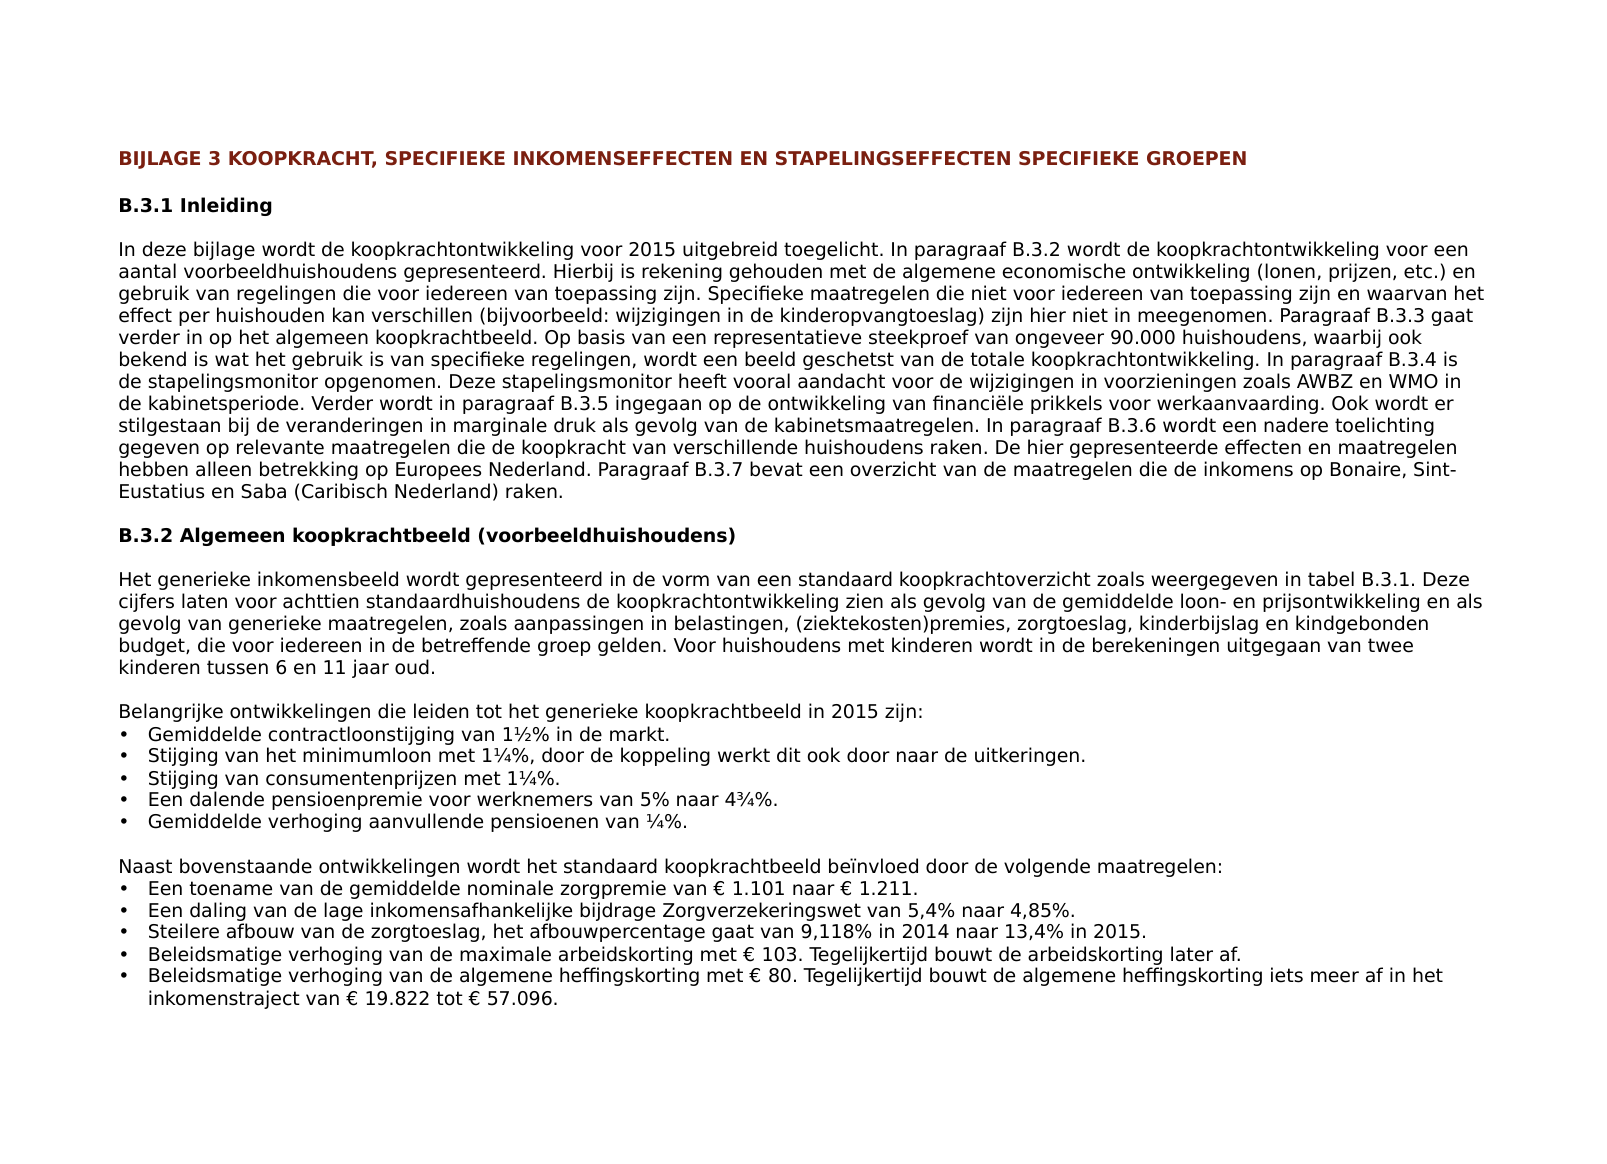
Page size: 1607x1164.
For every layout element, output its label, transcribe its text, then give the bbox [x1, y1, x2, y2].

text • Een toename van de gemiddelde nominale zorgpremie van € 1.101 naar € 1.211. [118, 877, 1488, 899]
subtitle B.3.2 Algemeen koopkrachtbeeld (voorbeeldhuishoudens) [118, 525, 1488, 547]
text • Beleidsmatige verhoging van de maximale arbeidskorting met € 103. Tegelijkertijd bouwt de arbeidskorting later af. [118, 943, 1488, 965]
text Naast bovenstaande ontwikkelingen wordt het standaard koopkrachtbeeld beïnvloed door de volgende maatregelen: [118, 856, 1488, 877]
text In deze bijlage wordt de koopkrachtontwikkeling voor 2015 uitgebreid toegelicht. In paragraaf B.3.2 wordt de koopkrachtontwikkeling voor een aantal voorbeeldhuishoudens gepresenteerd. Hierbij is rekening gehouden met de algemene economische ontwikkeling (lonen, prijzen, etc.) en gebruik van regelingen die voor iedereen van toepassing zijn. Specifieke maatregelen die niet voor iedereen van toepassing zijn en waarvan het effect per huishouden kan verschillen (bijvoorbeeld: wijzigingen in de kinderopvangtoeslag) zijn hier niet in meegenomen. Paragraaf B.3.3 gaat verder in op het algemeen koopkrachtbeeld. Op basis van een representatieve steekproef van ongeveer 90.000 huishoudens, waarbij ook bekend is wat het gebruik is van specifieke regelingen, wordt een beeld geschetst van de totale koopkrachtontwikkeling. In paragraaf B.3.4 is de stapelingsmonitor opgenomen. Deze stapelingsmonitor heeft vooral aandacht voor de wijzigingen in voorzieningen zoals AWBZ en WMO in de kabinetsperiode. Verder wordt in paragraaf B.3.5 ingegaan op de ontwikkeling van financiële prikkels voor werkaanvaarding. Ook wordt er stilgestaan bij de veranderingen in marginale druk als gevolg van de kabinetsmaatregelen. In paragraaf B.3.6 wordt een nadere toelichting gegeven op relevante maatregelen die de koopkracht van verschillende huishoudens raken. De hier gepresenteerde effecten en maatregelen hebben alleen betrekking op Europees Nederland. Paragraaf B.3.7 bevat een overzicht van de maatregelen die de inkomens op Bonaire, Sint-Eustatius en Saba (Caribisch Nederland) raken. [118, 239, 1488, 503]
text Het generieke inkomensbeeld wordt gepresenteerd in de vorm van een standaard koopkrachtoverzicht zoals weergegeven in tabel B.3.1. Deze cijfers laten voor achttien standaardhuishoudens de koopkrachtontwikkeling zien als gevolg van de gemiddelde loon- en prijsontwikkeling en als gevolg van generieke maatregelen, zoals aanpassingen in belastingen, (ziektekosten)premies, zorgtoeslag, kinderbijslag en kindgebonden budget, die voor iedereen in de betreffende groep gelden. Voor huishoudens met kinderen wordt in de berekeningen uitgegaan van twee kinderen tussen 6 en 11 jaar oud. [118, 569, 1488, 679]
text Belangrijke ontwikkelingen die leiden tot het generieke koopkrachtbeeld in 2015 zijn: [118, 701, 1488, 723]
text • Beleidsmatige verhoging van de algemene heffingskorting met € 80. Tegelijkertijd bouwt de algemene heffingskorting iets meer af in het inkomenstraject van € 19.822 tot € 57.096. [118, 965, 1488, 1009]
subtitle BIJLAGE 3 KOOPKRACHT, SPECIFIEKE INKOMENSEFFECTEN EN STAPELINGSEFFECTEN SPECIFIEKE GROEPEN [118, 148, 1488, 170]
text • Een dalende pensioenpremie voor werknemers van 5% naar 4¾%. [118, 789, 1488, 811]
text • Een daling van de lage inkomensafhankelijke bijdrage Zorgverzekeringswet van 5,4% naar 4,85%. [118, 899, 1488, 921]
subtitle B.3.1 Inleiding [118, 195, 1488, 217]
text • Steilere afbouw van de zorgtoeslag, het afbouwpercentage gaat van 9,118% in 2014 naar 13,4% in 2015. [118, 921, 1488, 943]
text • Stijging van het minimumloon met 1¼%, door de koppeling werkt dit ook door naar de uitkeringen. [118, 745, 1488, 767]
text • Gemiddelde contractloonstijging van 1½% in de markt. [118, 723, 1488, 745]
text • Stijging van consumentenprijzen met 1¼%. [118, 767, 1488, 789]
text • Gemiddelde verhoging aanvullende pensioenen van ¼%. [118, 811, 1488, 833]
